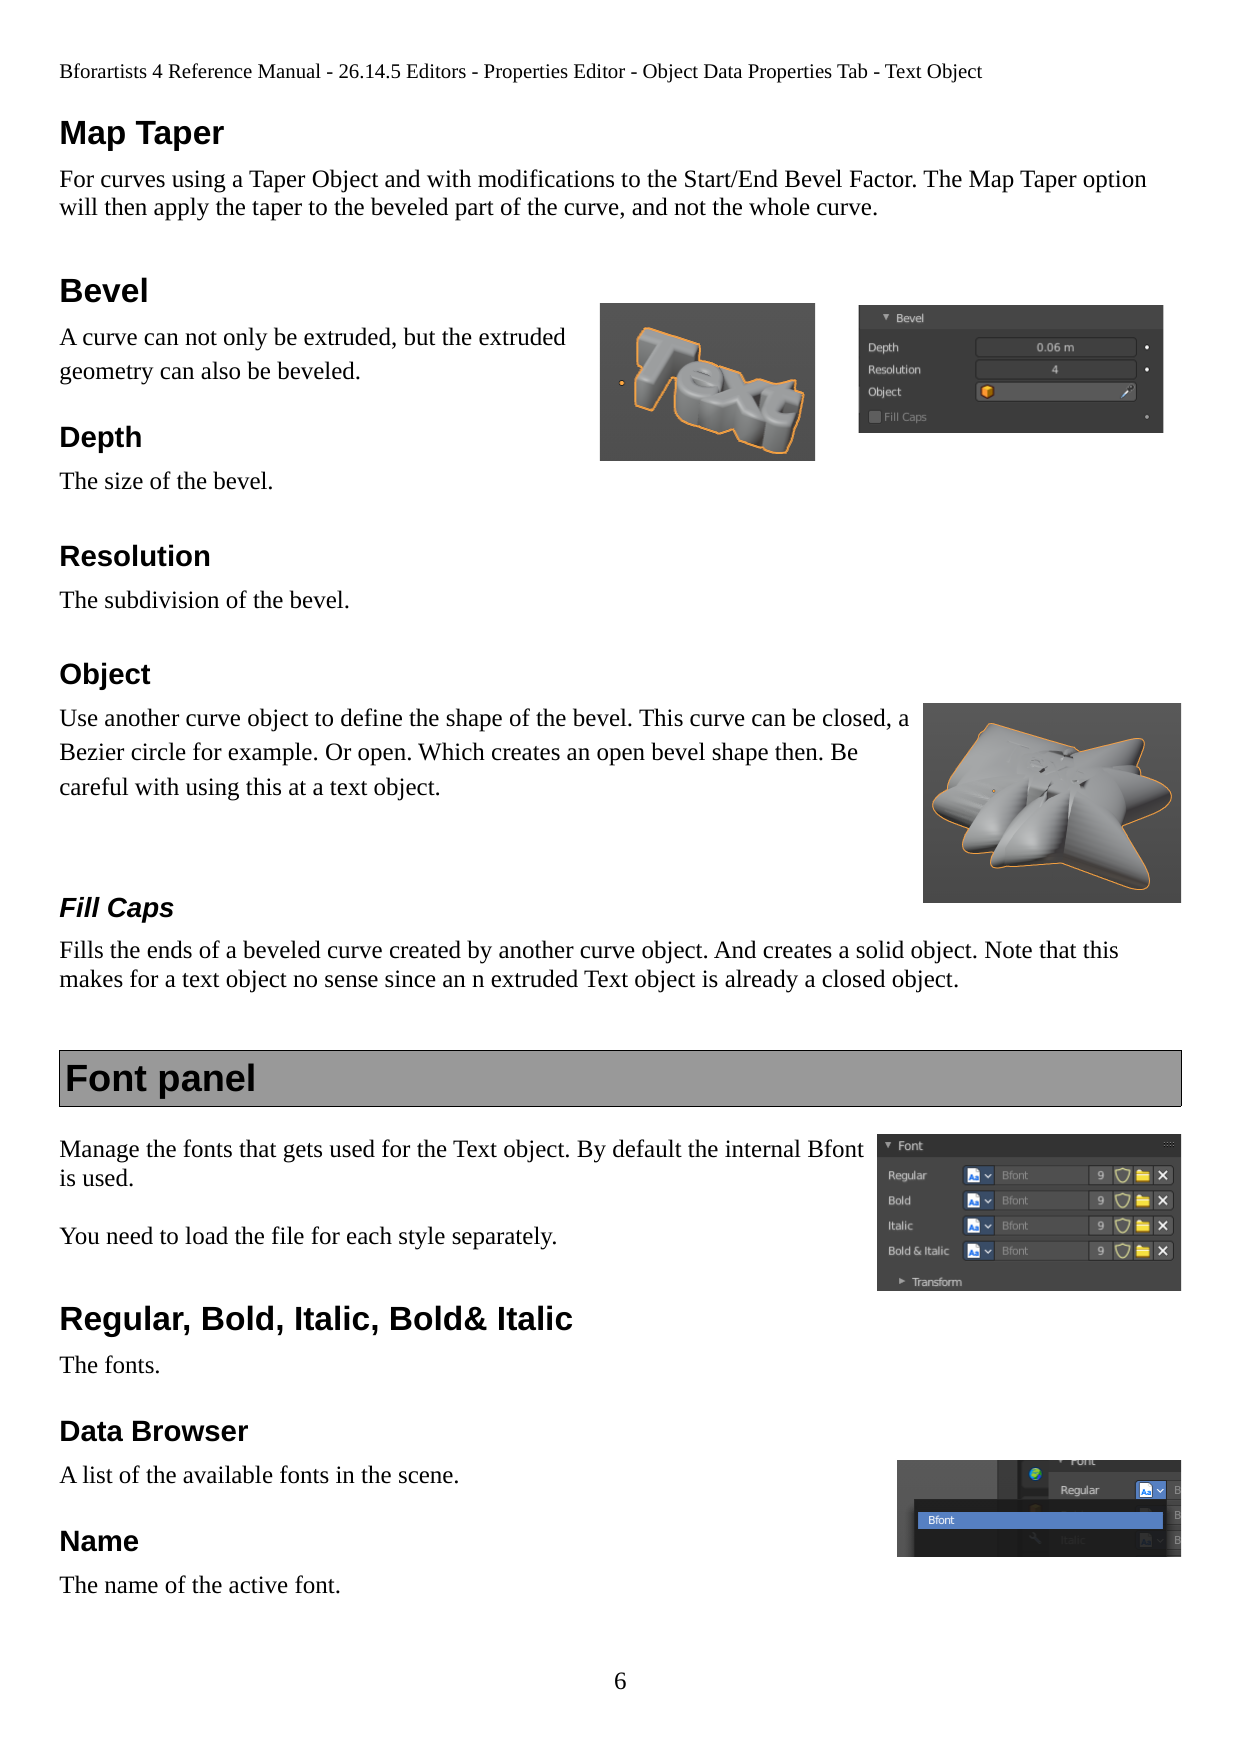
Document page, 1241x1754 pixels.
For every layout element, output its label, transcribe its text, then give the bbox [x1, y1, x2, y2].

picture [923, 703, 1182, 903]
text A list of the available fonts in the scene. [59, 1460, 897, 1489]
subtitle Name [59, 1524, 897, 1557]
subtitle Fill Caps [59, 891, 1181, 923]
text The size of the bevel. [59, 466, 1181, 495]
subtitle Depth [59, 420, 599, 454]
text You need to load the file for each style separately. [59, 1221, 877, 1249]
text [816, 322, 858, 385]
text Manage the fonts that gets used for the Text object. By default the internal Bfont is used. [59, 1134, 877, 1192]
text Use another curve object to define the shape of the bevel. This curve can be closed, a Bezier circle for example. Or open. Which creates an open bevel shape then. Be careful with using this at a text object. [59, 703, 923, 801]
text The fonts. [59, 1350, 1181, 1379]
subtitle Data Browser [59, 1414, 1181, 1448]
subtitle Regular, Bold, Italic, Bold& Italic [59, 1299, 1181, 1338]
table_header Font panel [60, 1051, 1181, 1106]
text For curves using a Taper Object and with modifications to the Start/End Bevel Factor. The Map Taper option will then apply the taper to the beveled part of the curve, and not the whole curve. [59, 164, 1181, 221]
text The name of the active font. [59, 1570, 1181, 1599]
text Fills the ends of a beveled curve created by another curve object. And creates a solid object. Note that this makes for a text object no sense since an n extruded Text object is already a closed object. [59, 935, 1181, 993]
text The subdivision of the bevel. [59, 585, 1181, 613]
picture [897, 1460, 1182, 1557]
text A curve can not only be extruded, but the extruded geometry can also be beveled. [59, 322, 599, 385]
picture [858, 305, 1164, 433]
subtitle [816, 420, 1181, 454]
subtitle Object [59, 657, 1181, 691]
subtitle Resolution [59, 538, 1181, 572]
subtitle Map Taper [59, 113, 1181, 151]
picture [877, 1134, 1182, 1291]
picture [599, 303, 816, 461]
subtitle Bevel [59, 271, 1181, 309]
